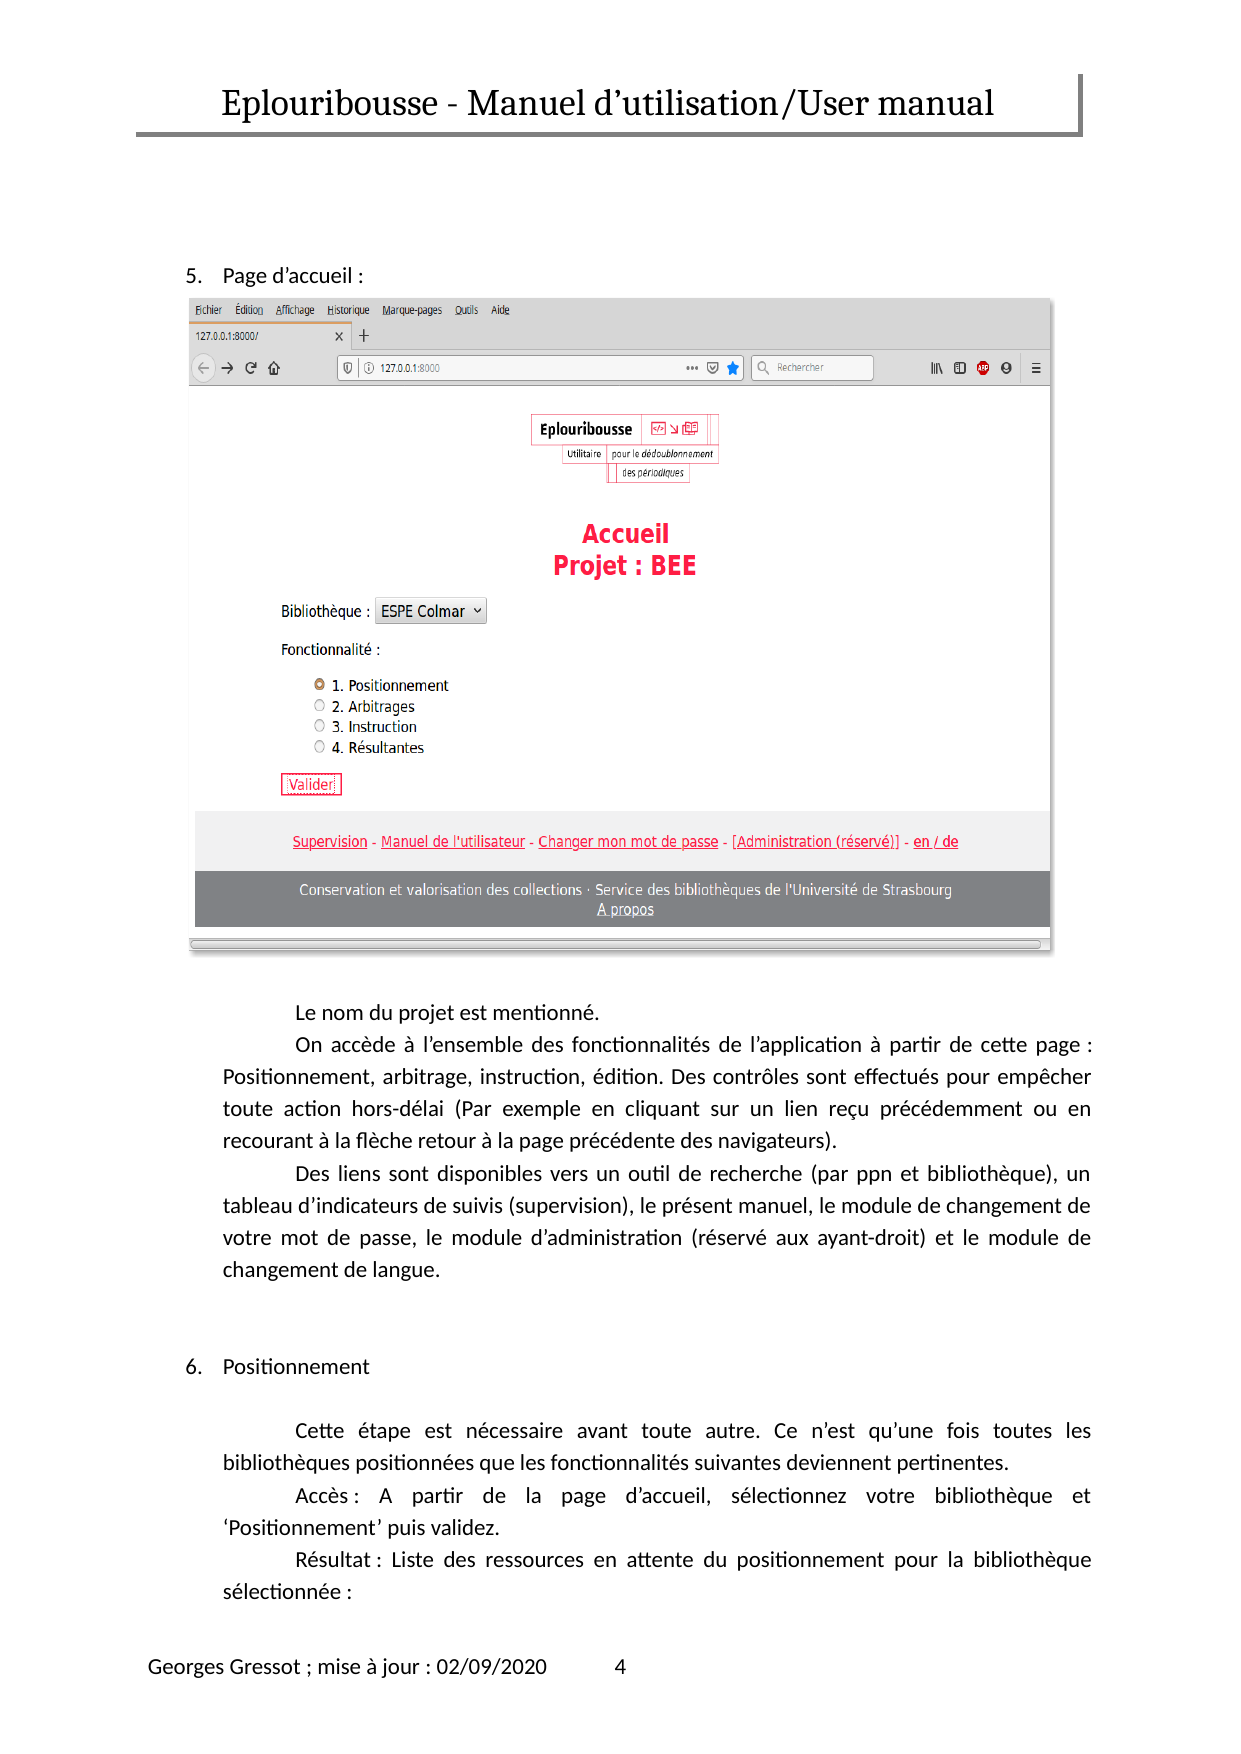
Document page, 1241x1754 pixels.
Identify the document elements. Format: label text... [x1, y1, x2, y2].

list Page d’accueil : [185, 261, 1093, 289]
list On accède à l’ensemble des fonctionnalités de l’application à partir de cette page : Positionnement, arbitrage, instruction, édition. Des contrôles sont effectués pour empêcher toute action hors-délai (Par exemple en cliquant sur un lien reçu précédemment ou en recourant à la flèche retour à la page précédente des navigateurs). [223, 1030, 1093, 1155]
list Des liens sont disponibles vers un outil de recherche (par ppn et bibliothèque), un tableau d’indicateurs de suivis (supervision), le présent manuel, le module de changement de votre mot de passe, le module d’administration (réservé aux ayant-droit) et le module de changement de langue. [223, 1159, 1093, 1283]
list Accès : A partir de la page d’accueil, sélectionnez votre bibliothèque et ‘Positionnement’ puis validez. [223, 1481, 1093, 1541]
list Le nom du projet est mentionné. [223, 998, 1093, 1026]
list Positionnement [185, 1352, 1093, 1380]
picture [185, 293, 1055, 958]
list Cette étape est nécessaire avant toute autre. Ce n’est qu’une fois toutes les bibliothèques positionnées que les fonctionnalités suivantes deviennent pertinentes. [223, 1416, 1093, 1477]
list Résultat : Liste des ressources en attente du positionnement pour la bibliothèque sélectionnée : [223, 1545, 1093, 1605]
